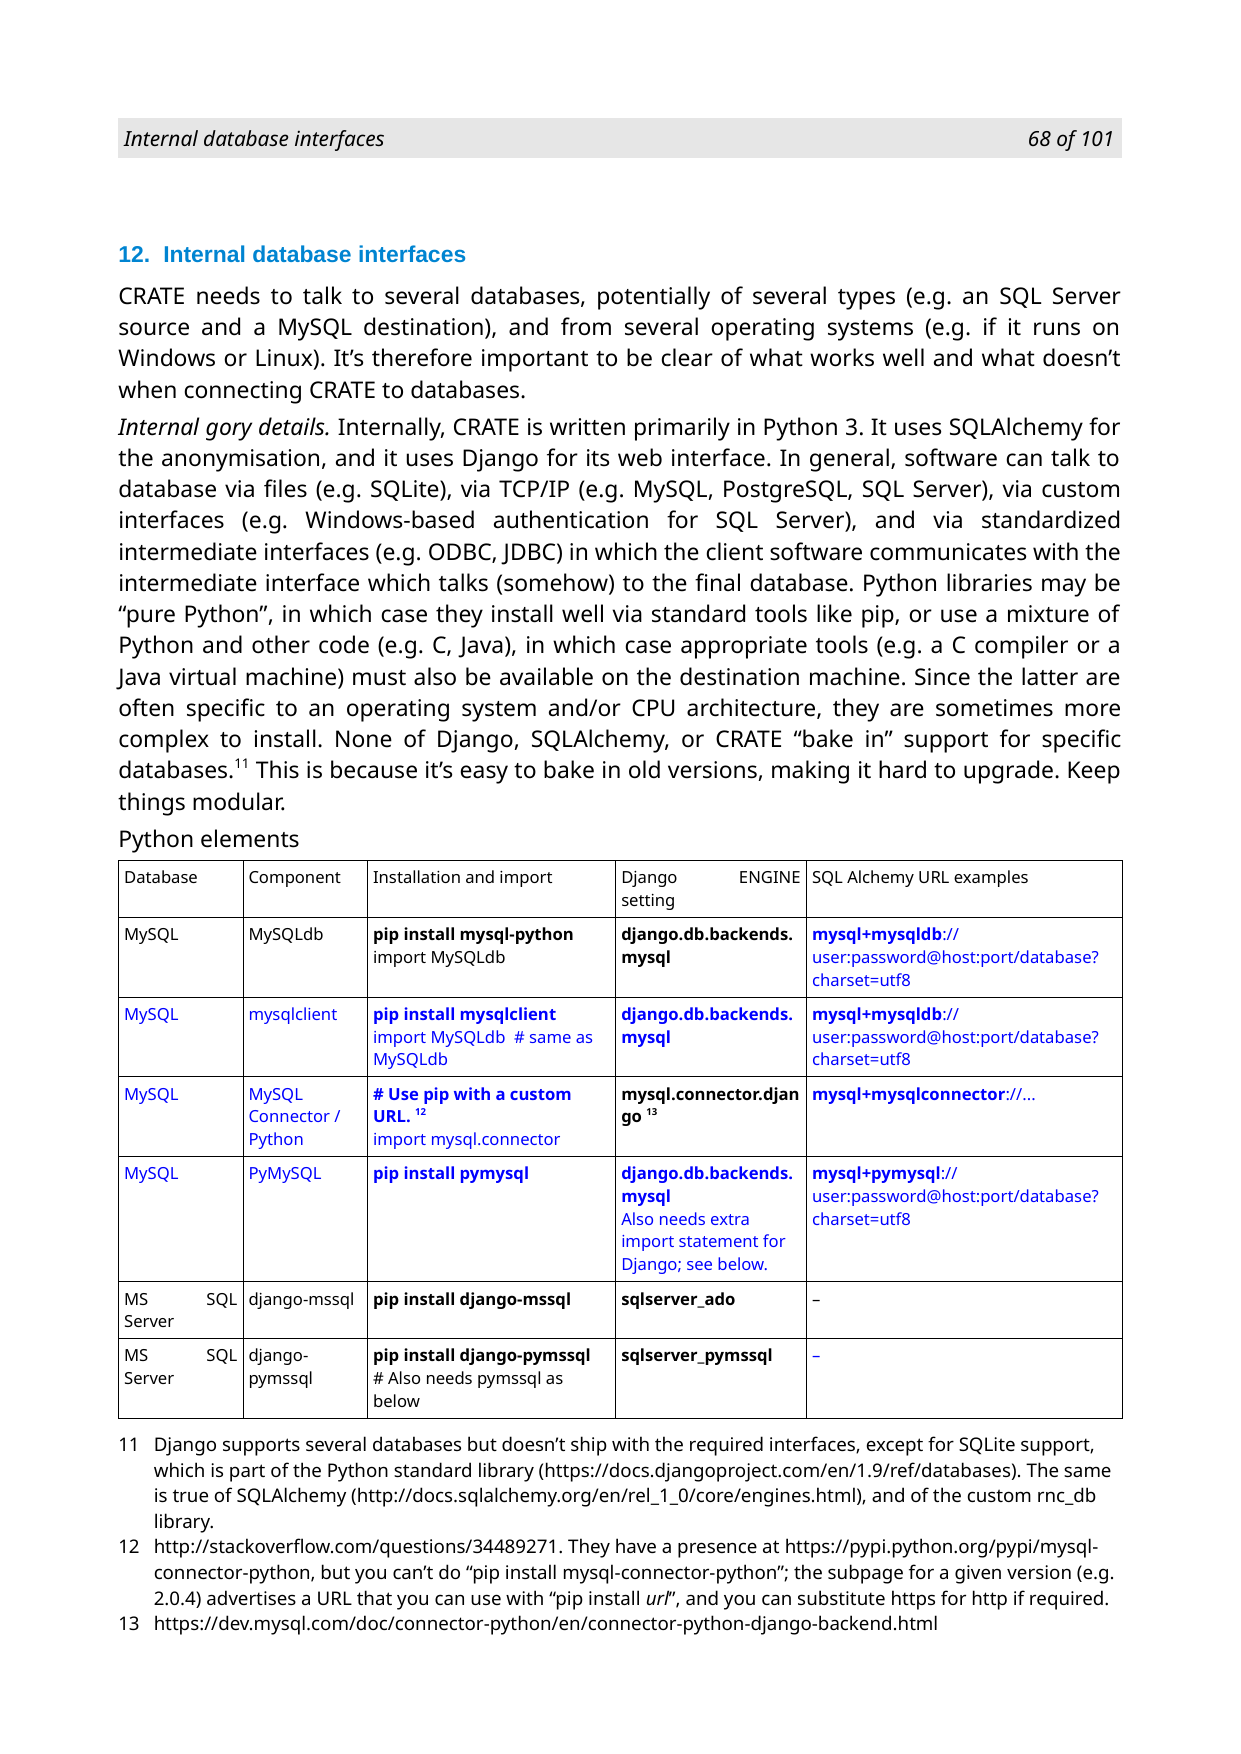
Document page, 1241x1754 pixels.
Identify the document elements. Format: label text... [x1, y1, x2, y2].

table_cell MySQL [119, 1157, 243, 1281]
table_cell MySQL Connector / Python [244, 1077, 367, 1156]
text Django supports several databases but doesn’t ship with the required interfaces, except for SQLite support, which is part of the Python standard library (https://docs.djangoproject.com/en/1.9/ref/databases). The same is true of SQLAlchemy (http://docs.sqlalchemy.org/en/rel_1_0/core/engines.html), and of the custom rnc_db library. [118, 1432, 1122, 1534]
table_cell pip install mysql-python import MySQLdb [368, 918, 615, 997]
table_cell # Use pip with a custom URL. import mysql.connector [368, 1077, 615, 1156]
table_header Django ENGINE setting [616, 861, 806, 917]
table_cell sqlserver_ado [616, 1282, 806, 1338]
table_cell PyMySQL [244, 1157, 367, 1281]
table_cell MySQL [119, 1077, 243, 1156]
text Python elements [118, 823, 1122, 854]
text Internal gory details. Internally, CRATE is written primarily in Python 3. It uses SQLAlchemy for the anonymisation, and it uses Django for its web interface. In general, software can talk to database via files (e.g. SQLite), via TCP/IP (e.g. MySQL, PostgreSQL, SQL Server), via custom interfaces (e.g. Windows-based authentication for SQL Server), and via standardized intermediate interfaces (e.g. ODBC, JDBC) in which the client software communicates with the intermediate interface which talks (somehow) to the final database. Python libraries may be “pure Python”, in which case they install well via standard tools like pip, or use a mixture of Python and other code (e.g. C, Java), in which case appropriate tools (e.g. a C compiler or a Java virtual machine) must also be available on the destination machine. Since the latter are often specific to an operating system and/or CPU architecture, they are sometimes more complex to install. None of Django, SQLAlchemy, or CRATE “bake in” support for specific databases. This is because it’s easy to bake in old versions, making it hard to upgrade. Keep things modular. [118, 411, 1122, 817]
table_cell django.db.backends.mysql [616, 918, 806, 997]
table_cell mysql+mysqlconnector://... [807, 1077, 1122, 1156]
table_header Database [119, 861, 243, 917]
table_cell mysql+mysqldb://user:password@host:port/database?charset=utf8 [807, 998, 1122, 1076]
table_cell – [807, 1339, 1122, 1418]
table_cell MySQLdb [244, 918, 367, 997]
table_header Component [244, 861, 367, 917]
table_cell MySQL [119, 998, 243, 1076]
table_cell django-pymssql [244, 1339, 367, 1418]
table_header Installation and import [368, 861, 615, 917]
table_cell mysqlclient [244, 998, 367, 1076]
table_cell pip install django-mssql [368, 1282, 615, 1338]
table_cell mysql+mysqldb://user:password@host:port/database?charset=utf8 [807, 918, 1122, 997]
table_cell django.db.backends.mysql Also needs extra import statement for Django; see below. [616, 1157, 806, 1281]
table_cell mysql+pymysql://user:password@host:port/database?charset=utf8 [807, 1157, 1122, 1281]
table_cell django-mssql [244, 1282, 367, 1338]
table_cell mysql.connector.django [616, 1077, 806, 1156]
table_cell sqlserver_pymssql [616, 1339, 806, 1418]
text CRATE needs to talk to several databases, potentially of several types (e.g. an SQL Server source and a MySQL destination), and from several operating systems (e.g. if it runs on Windows or Linux). It’s therefore important to be clear of what works well and what doesn’t when connecting CRATE to databases. [118, 280, 1122, 405]
table_cell MS SQL Server [119, 1339, 243, 1418]
table_cell – [807, 1282, 1122, 1338]
table_cell MySQL [119, 918, 243, 997]
table_cell pip install mysqlclient import MySQLdb # same as MySQLdb [368, 998, 615, 1076]
table_cell django.db.backends.mysql [616, 998, 806, 1076]
table_header SQL Alchemy URL examples [807, 861, 1122, 917]
subtitle Internal database interfaces [118, 241, 1122, 267]
table_cell pip install pymysql [368, 1157, 615, 1281]
table_cell MS SQL Server [119, 1282, 243, 1338]
table_cell pip install django-pymssql # Also needs pymssql as below [368, 1339, 615, 1418]
